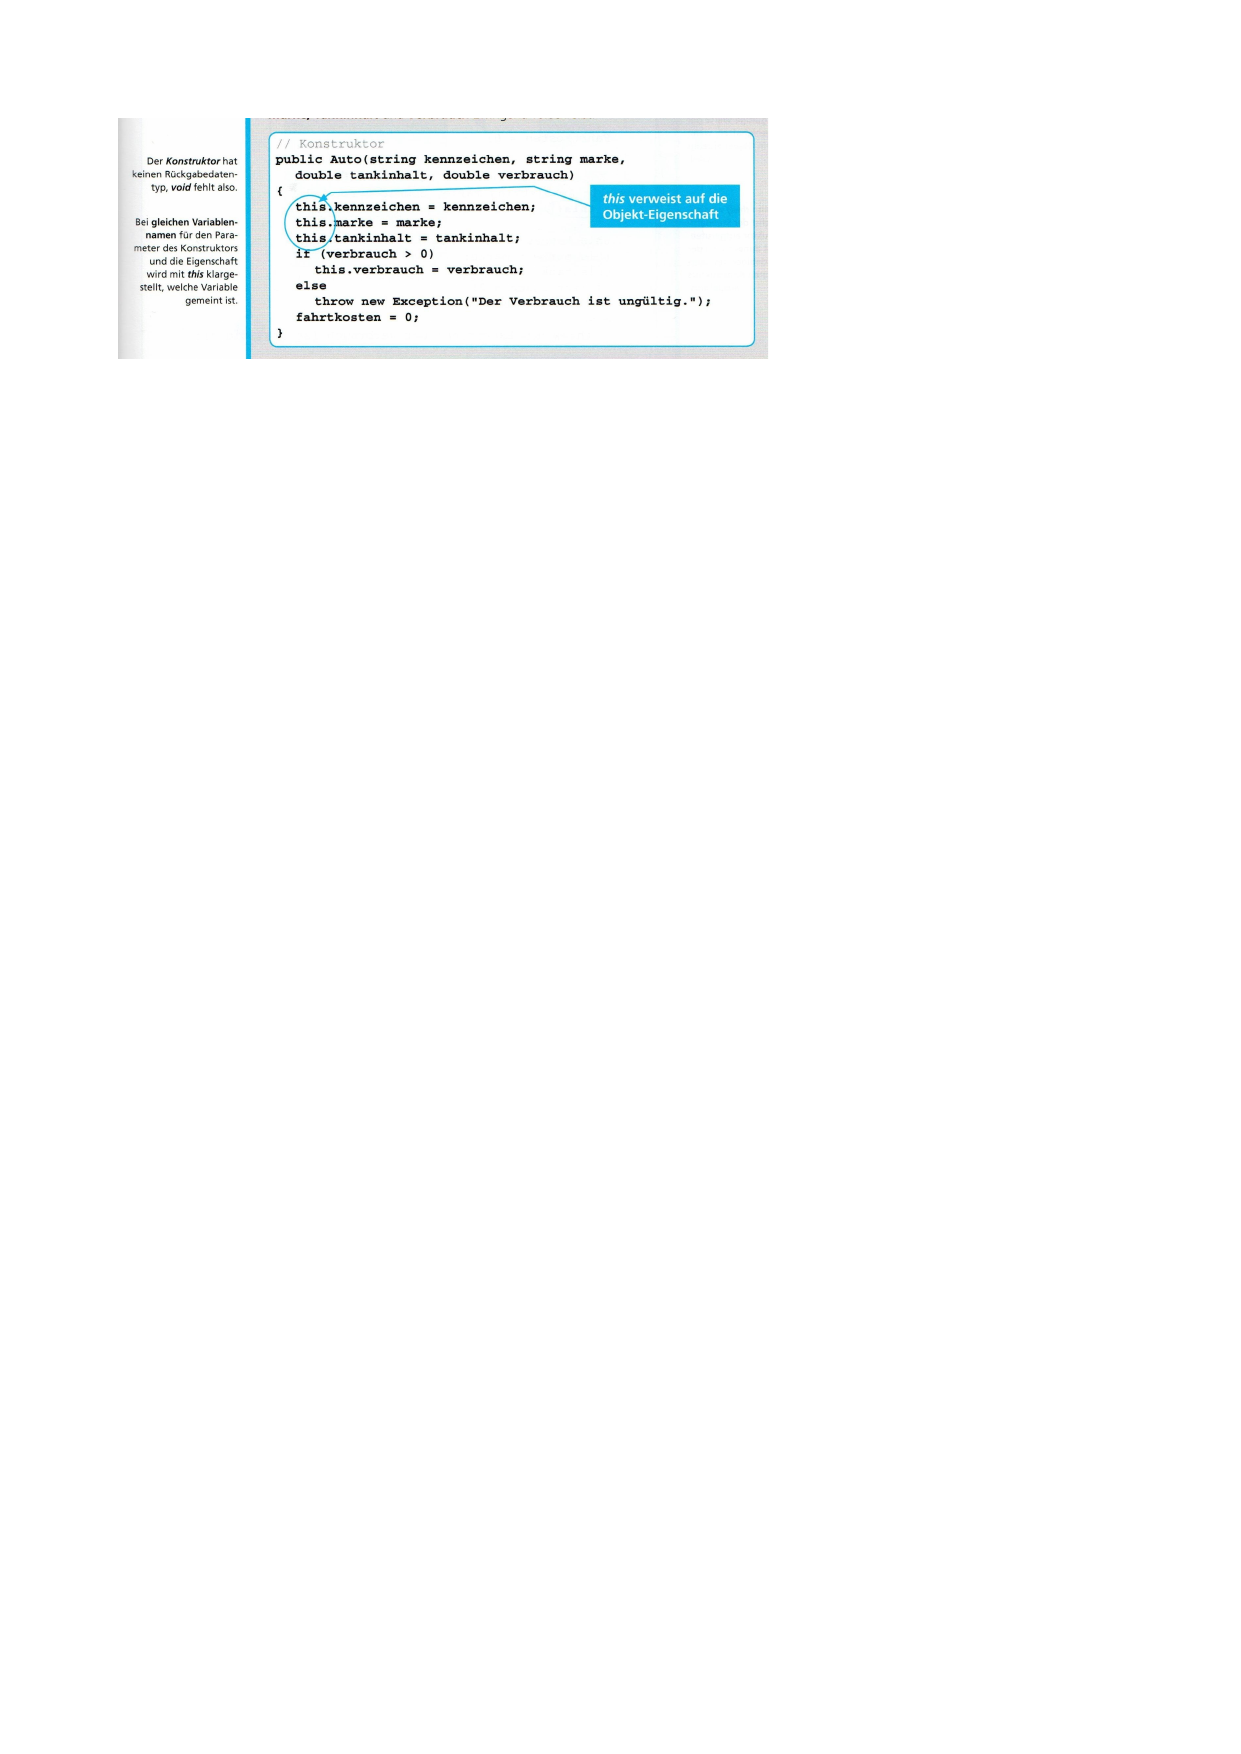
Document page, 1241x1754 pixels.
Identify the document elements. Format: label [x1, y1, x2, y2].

picture [118, 118, 246, 359]
picture [250, 118, 769, 359]
